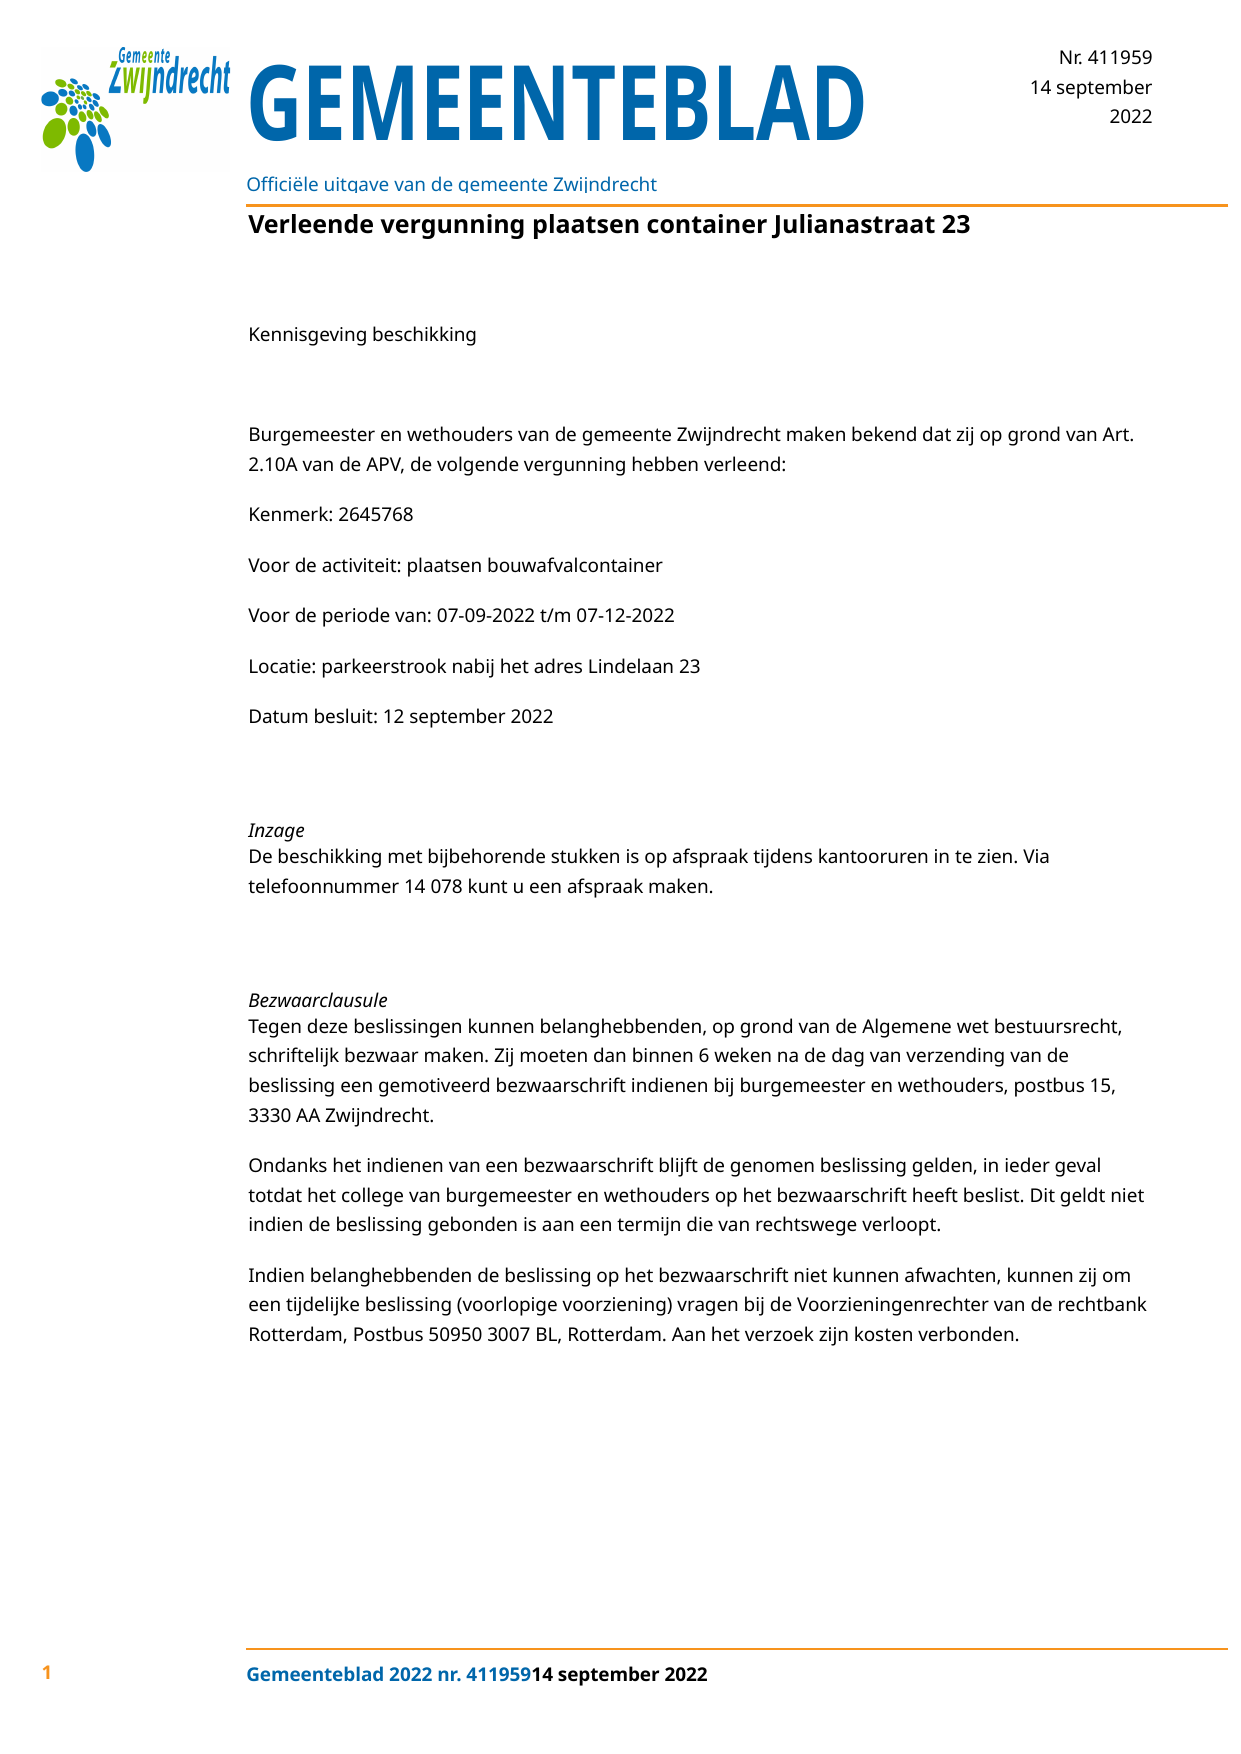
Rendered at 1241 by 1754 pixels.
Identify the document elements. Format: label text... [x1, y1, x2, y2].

text Voor de periode van: 07-09-2022 t/m 07-12-2022 [248, 602, 1152, 628]
text Indien belanghebbenden de beslissing op het bezwaarschrift niet kunnen afwachten, kunnen zij om een tijdelijke beslissing (voorlopige voorziening) vragen bij de Voorzieningenrechter van de rechtbank Rotterdam, Postbus 50950 3007 BL, Rotterdam. Aan het verzoek zijn kosten verbonden. [248, 1262, 1152, 1347]
text Verleende vergunning plaatsen container Julianastraat 23 [248, 207, 1152, 241]
text Bezwaarclausule [248, 987, 1152, 1013]
text Voor de activiteit: plaatsen bouwafvalcontainer [248, 552, 1152, 578]
text Ondanks het indienen van een bezwaarschrift blijft de genomen beslissing gelden, in ieder geval totdat het college van burgemeester en wethouders op het bezwaarschrift heeft beslist. Dit geldt niet indien de beslissing gebonden is aan een termijn die van rechtswege verloopt. [248, 1152, 1152, 1237]
text Datum besluit: 12 september 2022 [248, 703, 1152, 729]
text Burgemeester en wethouders van de gemeente Zwijndrecht maken bekend dat zij op grond van Art. 2.10A van de APV, de volgende vergunning hebben verleend: [248, 422, 1152, 477]
text De beschikking met bijbehorende stukken is op afspraak tijdens kantooruren in te zien. Via telefoonnummer 14 078 kunt u een afspraak maken. [248, 843, 1152, 899]
text Kenmerk: 2645768 [248, 502, 1152, 527]
text Kennisgeving beschikking [248, 321, 1152, 346]
text Tegen deze beslissingen kunnen belanghebbenden, op grond van de Algemene wet bestuursrecht, schriftelijk bezwaar maken. Zij moeten dan binnen 6 weken na de dag van verzending van de beslissing een gemotiveerd bezwaarschrift indienen bij burgemeester en wethouders, postbus 15, 3330 AA Zwijndrecht. [248, 1013, 1152, 1127]
picture [41, 47, 231, 172]
text Locatie: parkeerstrook nabij het adres Lindelaan 23 [248, 653, 1152, 678]
text Inzage [248, 818, 1152, 843]
